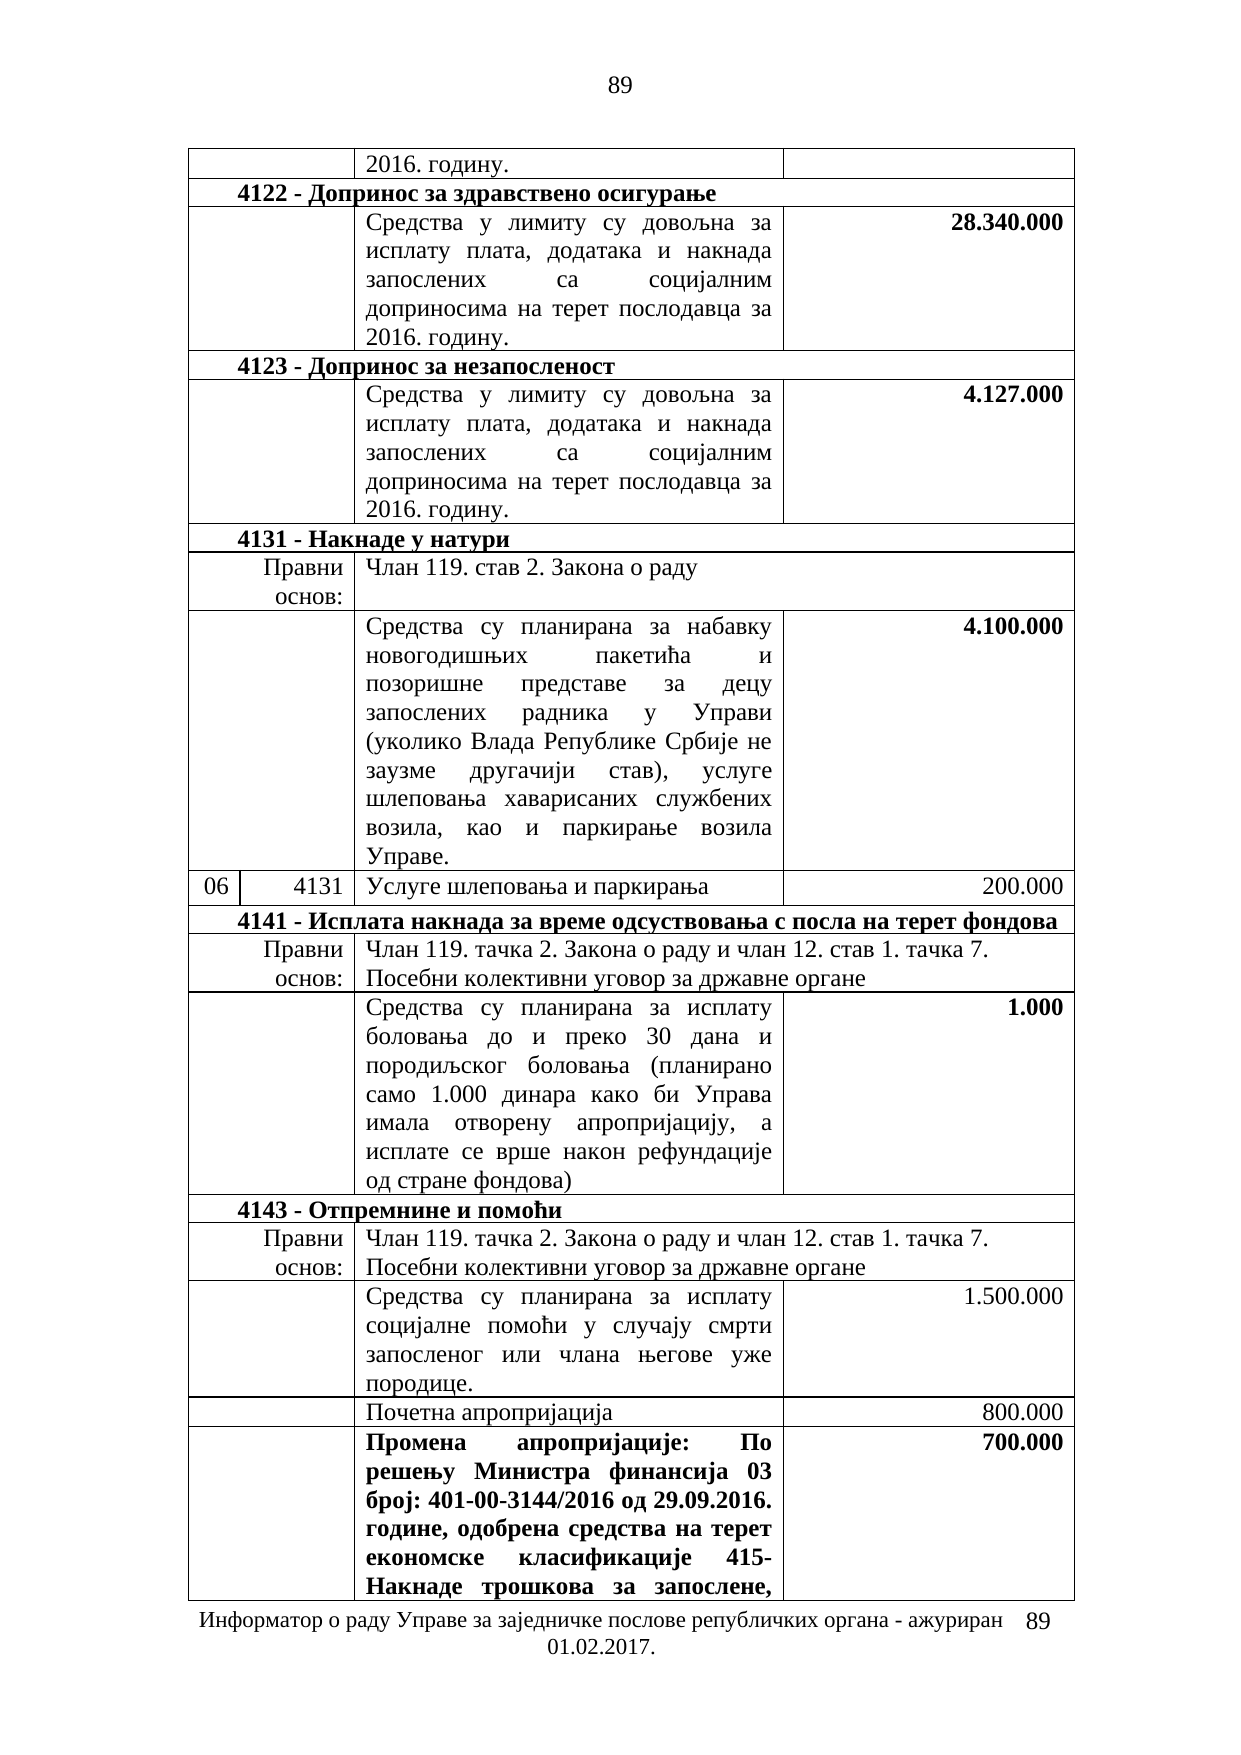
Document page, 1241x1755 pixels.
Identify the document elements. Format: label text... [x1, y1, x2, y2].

table_cell 4.127.000 [784, 380, 1074, 523]
table_cell Промена апропријације: По решењу Министра финансија 03 број: 401-00-3144/2016 од 29.09.2016. године, одобрена средства на терет економске класификације 415-Накнаде трошкова за запослене, [355, 1427, 783, 1600]
table_cell 200.000 [784, 871, 1074, 905]
table_cell Услуге шлеповања и паркирања [355, 871, 783, 905]
table_cell 2016. годину. [355, 149, 783, 177]
table_cell 28.340.000 [784, 207, 1074, 350]
table_cell [189, 993, 354, 1194]
table_cell Члан 119. тачка 2. Закона о раду и члан 12. став 1. тачка 7. Посебни колективни уговор за државне органе [355, 1223, 1074, 1280]
table_cell 4143 - Отпремнине и помоћи [189, 1195, 1074, 1222]
table_cell 4.100.000 [784, 611, 1074, 870]
table_cell Члан 119. став 2. Закона о раду [355, 553, 1074, 610]
table_cell 4141 - Исплата накнада за време одсуствовања с посла на терет фондова [189, 906, 1074, 933]
table_cell Средства су планирана за набавку новогодишњих пакетића и позоришне представе за децу запослених радника у Управи (уколико Влада Републике Србије не заузме другачији став), услуге шлеповања хаварисаних службених возила, као и паркирање возила Управе. [355, 611, 783, 870]
table_cell Средства у лимиту су довољна за исплату плата, додатака и накнада запослених са социјалним доприносима на терет послодавца за 2016. годину. [355, 207, 783, 350]
table_cell 1.500.000 [784, 1281, 1074, 1396]
table_cell [189, 1427, 354, 1600]
table_cell [189, 1281, 354, 1396]
table_cell 4131 - Накнаде у натури [189, 524, 1074, 551]
table_cell 800.000 [784, 1398, 1074, 1426]
table_cell 1.000 [784, 993, 1074, 1194]
table_cell Члан 119. тачка 2. Закона о раду и члан 12. став 1. тачка 7. Посебни колективни уговор за државне органе [355, 934, 1074, 991]
table_cell [189, 611, 354, 870]
table_cell 4122 - Допринос за здравствено осигурање [189, 179, 1074, 206]
table_cell [189, 380, 354, 523]
table_cell 4123 - Допринос за незапосленост [189, 351, 1074, 378]
table_cell Средства су планирана за исплату социјалне помоћи у случају смрти запосленог или члана његове уже породице. [355, 1281, 783, 1396]
table_cell [189, 207, 354, 350]
table_cell Правни основ: [189, 553, 354, 610]
table_cell Средства су планирана за исплату боловања до и преко 30 дана и породиљског боловања (планирано само 1.000 динара како би Управа имала отворену апропријацију, а исплате се врше након рефундације од стране фондова) [355, 993, 783, 1194]
table_cell [189, 149, 354, 177]
table_cell Правни основ: [189, 934, 354, 991]
table_cell Правни основ: [189, 1223, 354, 1280]
table_cell 06 [189, 871, 239, 905]
table_cell 4131 [241, 871, 354, 905]
table_cell 700.000 [784, 1427, 1074, 1600]
table_cell Почетна апропријација [355, 1398, 783, 1426]
table_cell Средства у лимиту су довољна за исплату плата, додатака и накнада запослених са социјалним доприносима на терет послодавца за 2016. годину. [355, 380, 783, 523]
table_cell [189, 1398, 354, 1426]
table_cell [784, 149, 1074, 177]
